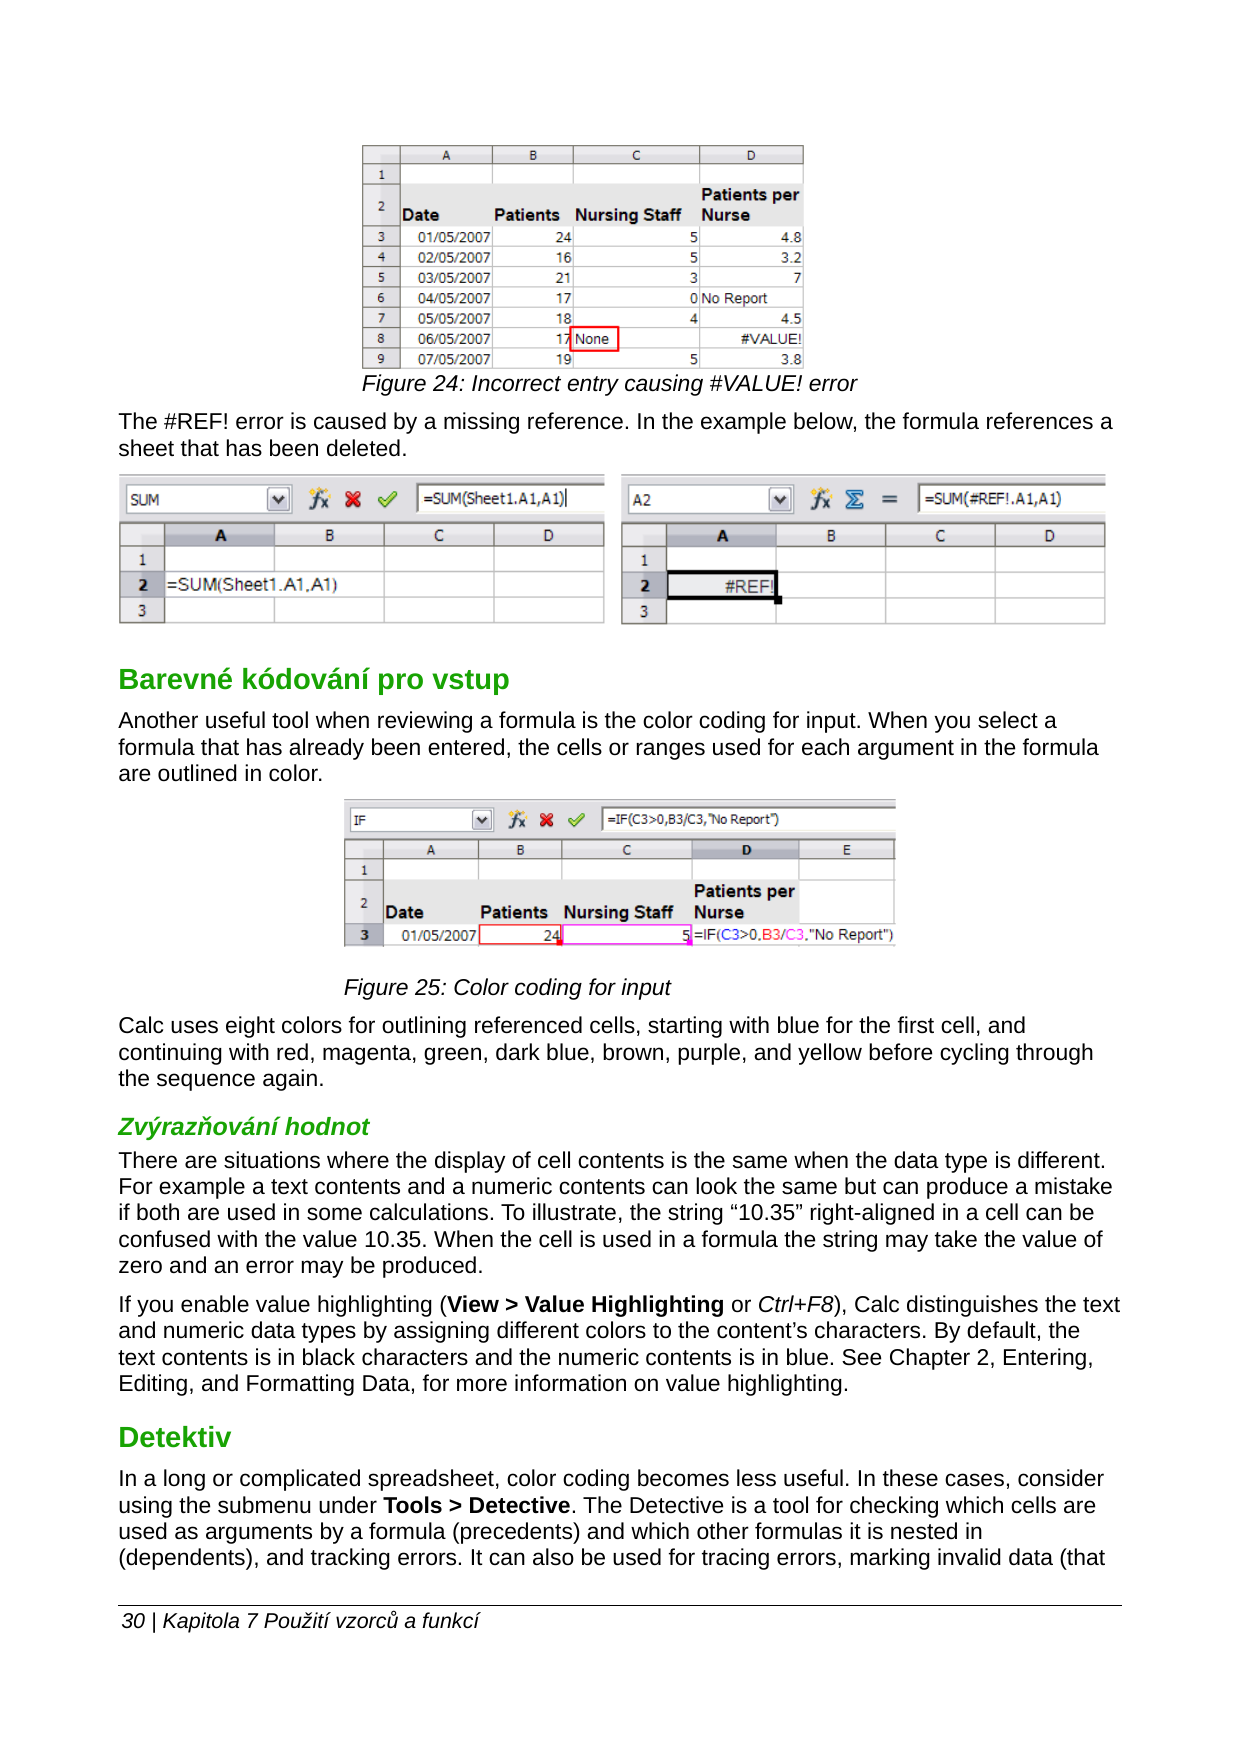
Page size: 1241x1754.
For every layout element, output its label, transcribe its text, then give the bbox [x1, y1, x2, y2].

subtitle Detektiv [118, 1420, 1122, 1453]
subtitle Zvýrazňování hodnot [118, 1112, 1122, 1141]
text If you enable value highlighting (View > Value Highlighting or Ctrl+F8), Calc distinguishes the text and numeric data types by assigning different colors to the content’s characters. By default, the text contents is in black characters and the numeric contents is in blue. See Chapter 2, Entering, Editing, and Formatting Data, for more information on value highlighting. [118, 1291, 1122, 1396]
picture [620, 473, 1107, 626]
text Calc uses eight colors for outlining referenced cells, starting with blue for the first cell, and continuing with red, magenta, green, dark blue, brown, purple, and yellow before cycling through the sequence again. [118, 1012, 1122, 1091]
text Figure 25: Color coding for input [343, 948, 897, 1000]
table_header [118, 474, 620, 638]
picture [343, 798, 897, 948]
subtitle Barevné kódování pro vstup [118, 662, 1122, 695]
table_header [620, 474, 1122, 638]
text The #REF! error is caused by a missing reference. In the example below, the formula references a sheet that has been deleted. [118, 408, 1122, 461]
text In a long or complicated spreadsheet, color coding becomes less useful. In these cases, consider using the submenu under Tools > Detective. The Detective is a tool for checking which cells are used as arguments by a formula (precedents) and which other formulas it is nested in (dependents), and tracking errors. It can also be used for tracing errors, marking invalid data (that [118, 1465, 1122, 1571]
picture [361, 144, 805, 370]
text Another useful tool when reviewing a formula is the color coding for input. When you select a formula that has already been entered, the cells or ranges used for each argument in the formula are outlined in color. [118, 707, 1122, 786]
text Figure 24: Incorrect entry causing #VALUE! error [362, 118, 879, 396]
picture [118, 473, 606, 625]
text There are situations where the display of cell contents is the same when the data type is different. For example a text contents and a numeric contents can look the same but can produce a mistake if both are used in some calculations. To illustrate, the string “10.35” right-aligned in a cell can be confused with the value 10.35. When the cell is used in a formula the string may take the value of zero and an error may be produced. [118, 1147, 1122, 1278]
